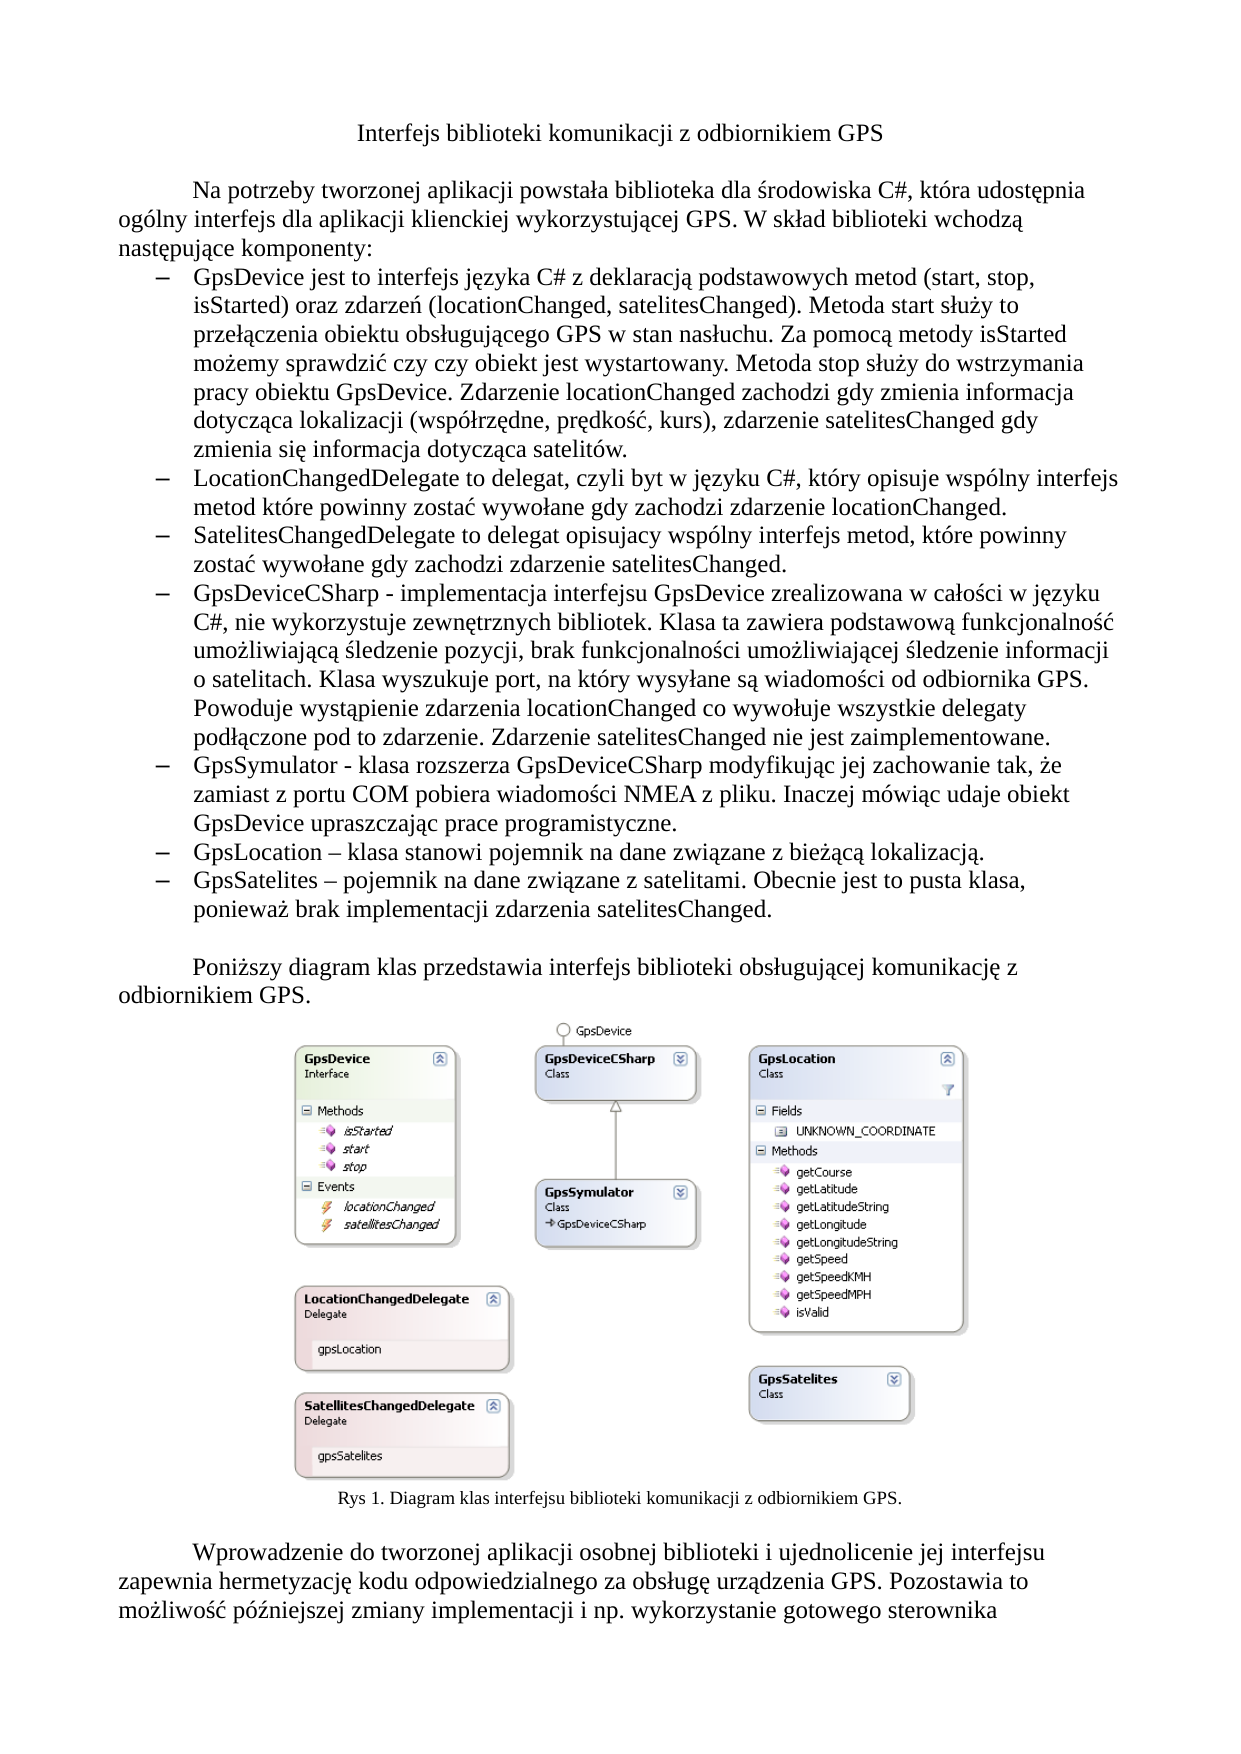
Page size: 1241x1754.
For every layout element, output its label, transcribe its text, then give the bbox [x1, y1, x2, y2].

text Rys 1. Diagram klas interfejsu biblioteki komunikacji z odbiornikiem GPS. [118, 1487, 1122, 1509]
list GpsDevice jest to interfejs języka C# z deklaracją podstawowych metod (start, stop, isStarted) oraz zdarzeń (locationChanged, satelitesChanged). Metoda start służy to przełączenia obiektu obsługującego GPS w stan nasłuchu. Za pomocą metody isStarted możemy sprawdzić czy czy obiekt jest wystartowany. Metoda stop służy do wstrzymania pracy obiektu GpsDevice. Zdarzenie locationChanged zachodzi gdy zmienia informacja dotycząca lokalizacji (współrzędne, prędkość, kurs), zdarzenie satelitesChanged gdy zmienia się informacja dotycząca satelitów. [156, 262, 1122, 463]
text Interfejs biblioteki komunikacji z odbiornikiem GPS [118, 118, 1122, 147]
list GpsLocation – klasa stanowi pojemnik na dane związane z bieżącą lokalizacją. [156, 837, 1122, 866]
picture [284, 1012, 973, 1487]
list GpsDeviceCSharp - implementacja interfejsu GpsDevice zrealizowana w całości w języku C#, nie wykorzystuje zewnętrznych bibliotek. Klasa ta zawiera podstawową funkcjonalność umożliwiającą śledzenie pozycji, brak funkcjonalności umożliwiającej śledzenie informacji o satelitach. Klasa wyszukuje port, na który wysyłane są wiadomości od odbiornika GPS. Powoduje wystąpienie zdarzenia locationChanged co wywołuje wszystkie delegaty podłączone pod to zdarzenie. Zdarzenie satelitesChanged nie jest zaimplementowane. [156, 578, 1122, 751]
list GpsSymulator - klasa rozszerza GpsDeviceCSharp modyfikując jej zachowanie tak, że zamiast z portu COM pobiera wiadomości NMEA z pliku. Inaczej mówiąc udaje obiekt GpsDevice upraszczając prace programistyczne. [156, 751, 1122, 837]
list LocationChangedDelegate to delegat, czyli byt w języku C#, który opisuje wspólny interfejs metod które powinny zostać wywołane gdy zachodzi zdarzenie locationChanged. [156, 463, 1122, 521]
text Na potrzeby tworzonej aplikacji powstała biblioteka dla środowiska C#, która udostępnia ogólny interfejs dla aplikacji klienckiej wykorzystującej GPS. W skład biblioteki wchodzą następujące komponenty: [118, 176, 1122, 262]
list GpsSatelites – pojemnik na dane związane z satelitami. Obecnie jest to pusta klasa, ponieważ brak implementacji zdarzenia satelitesChanged. [156, 866, 1122, 923]
text Poniższy diagram klas przedstawia interfejs biblioteki obsługującej komunikację z odbiornikiem GPS. [118, 952, 1122, 1009]
text Wprowadzenie do tworzonej aplikacji osobnej biblioteki i ujednolicenie jej interfejsu zapewnia hermetyzację kodu odpowiedzialnego za obsługę urządzenia GPS. Pozostawia to możliwość późniejszej zmiany implementacji i np. wykorzystanie gotowego sterownika [118, 1537, 1122, 1624]
list SatelitesChangedDelegate to delegat opisujacy wspólny interfejs metod, które powinny zostać wywołane gdy zachodzi zdarzenie satelitesChanged. [156, 521, 1122, 578]
